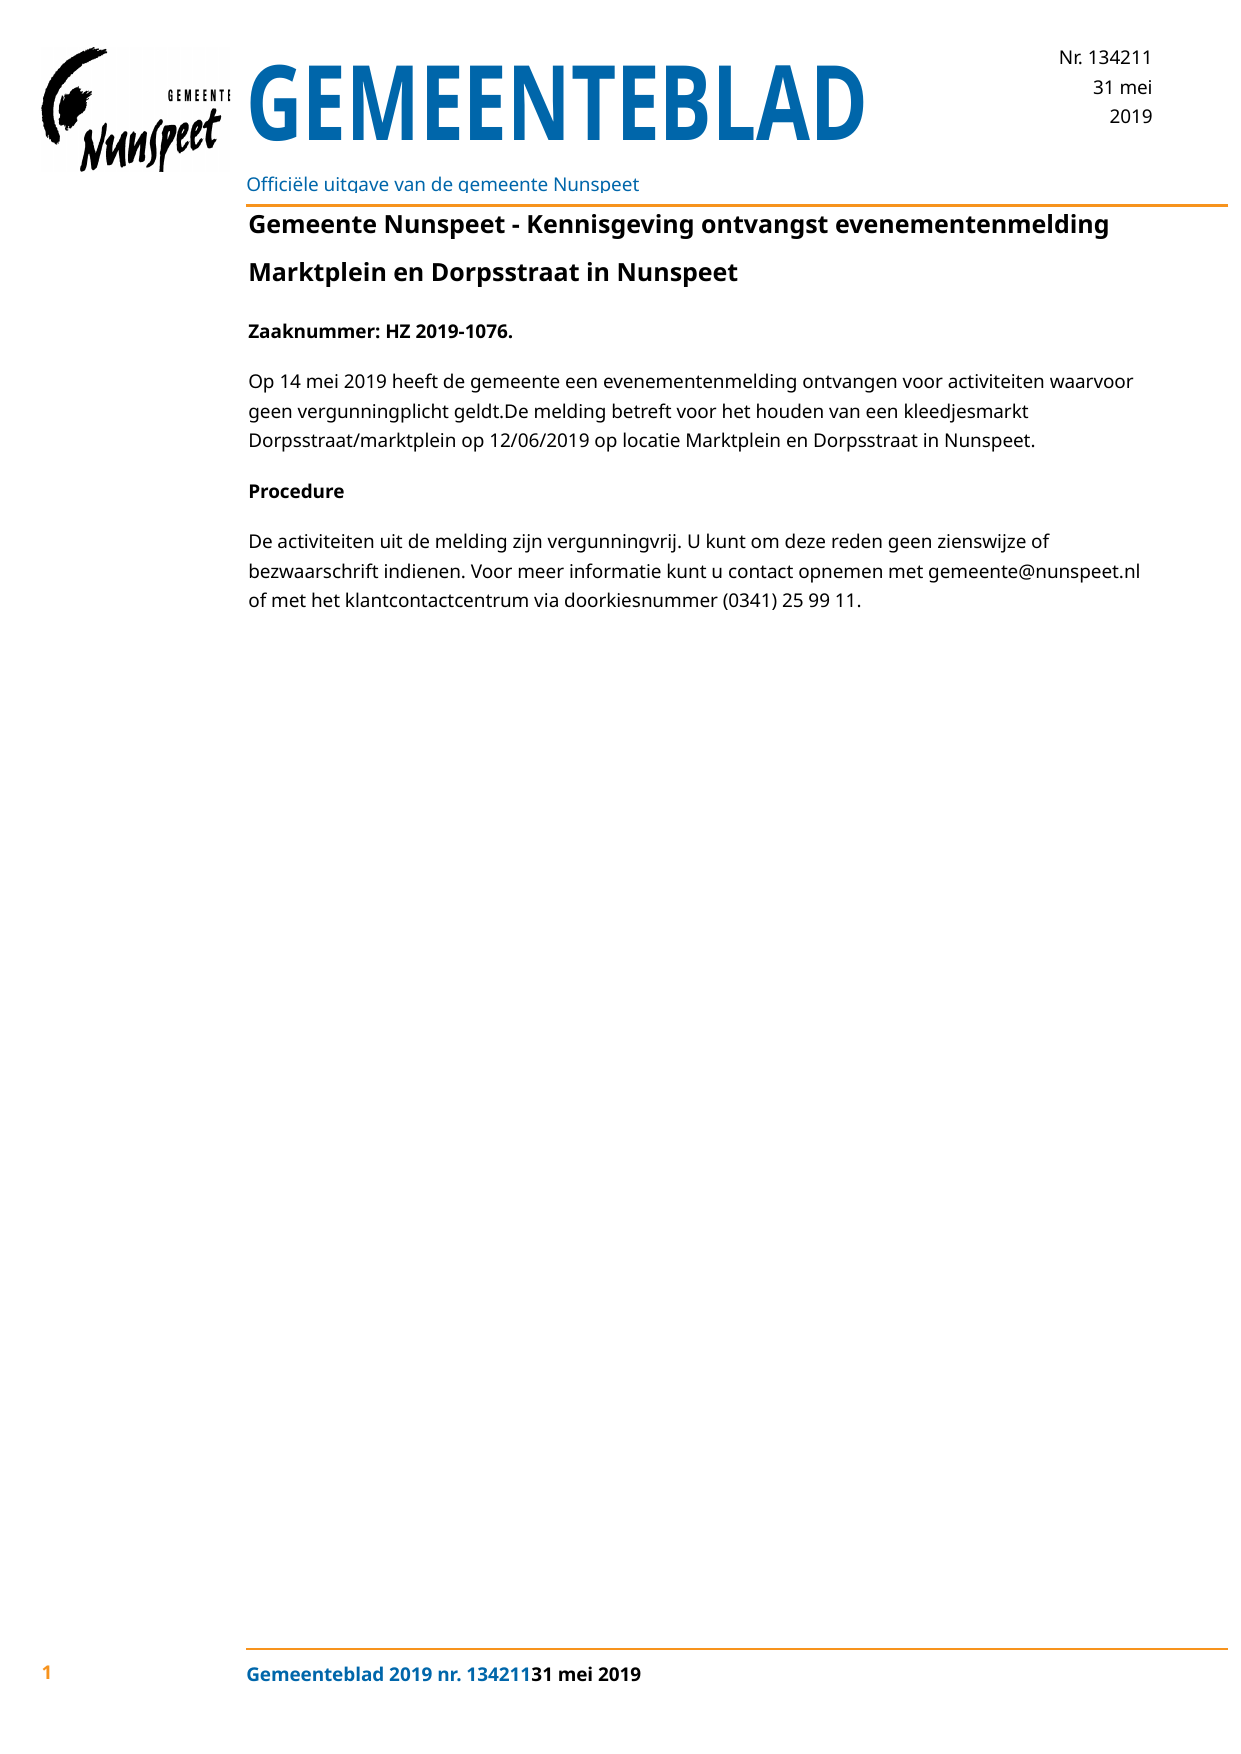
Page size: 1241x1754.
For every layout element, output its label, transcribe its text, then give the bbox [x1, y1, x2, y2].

picture [41, 47, 231, 172]
text Procedure [248, 478, 1152, 504]
text Gemeente Nunspeet - Kennisgeving ontvangst evenementenmelding Marktplein en Dorpsstraat in Nunspeet [248, 207, 1152, 288]
text Zaaknummer: HZ 2019-1076. [248, 318, 1152, 344]
text Op 14 mei 2019 heeft de gemeente een evenementenmelding ontvangen voor activiteiten waarvoor geen vergunningplicht geldt.De melding betreft voor het houden van een kleedjesmarkt Dorpsstraat/marktplein op 12/06/2019 op locatie Marktplein en Dorpsstraat in Nunspeet. [248, 368, 1152, 453]
text De activiteiten uit de melding zijn vergunningvrij. U kunt om deze reden geen zienswijze of bezwaarschrift indienen. Voor meer informatie kunt u contact opnemen met gemeente@nunspeet.nl of met het klantcontactcentrum via doorkiesnummer (0341) 25 99 11. [248, 528, 1152, 613]
